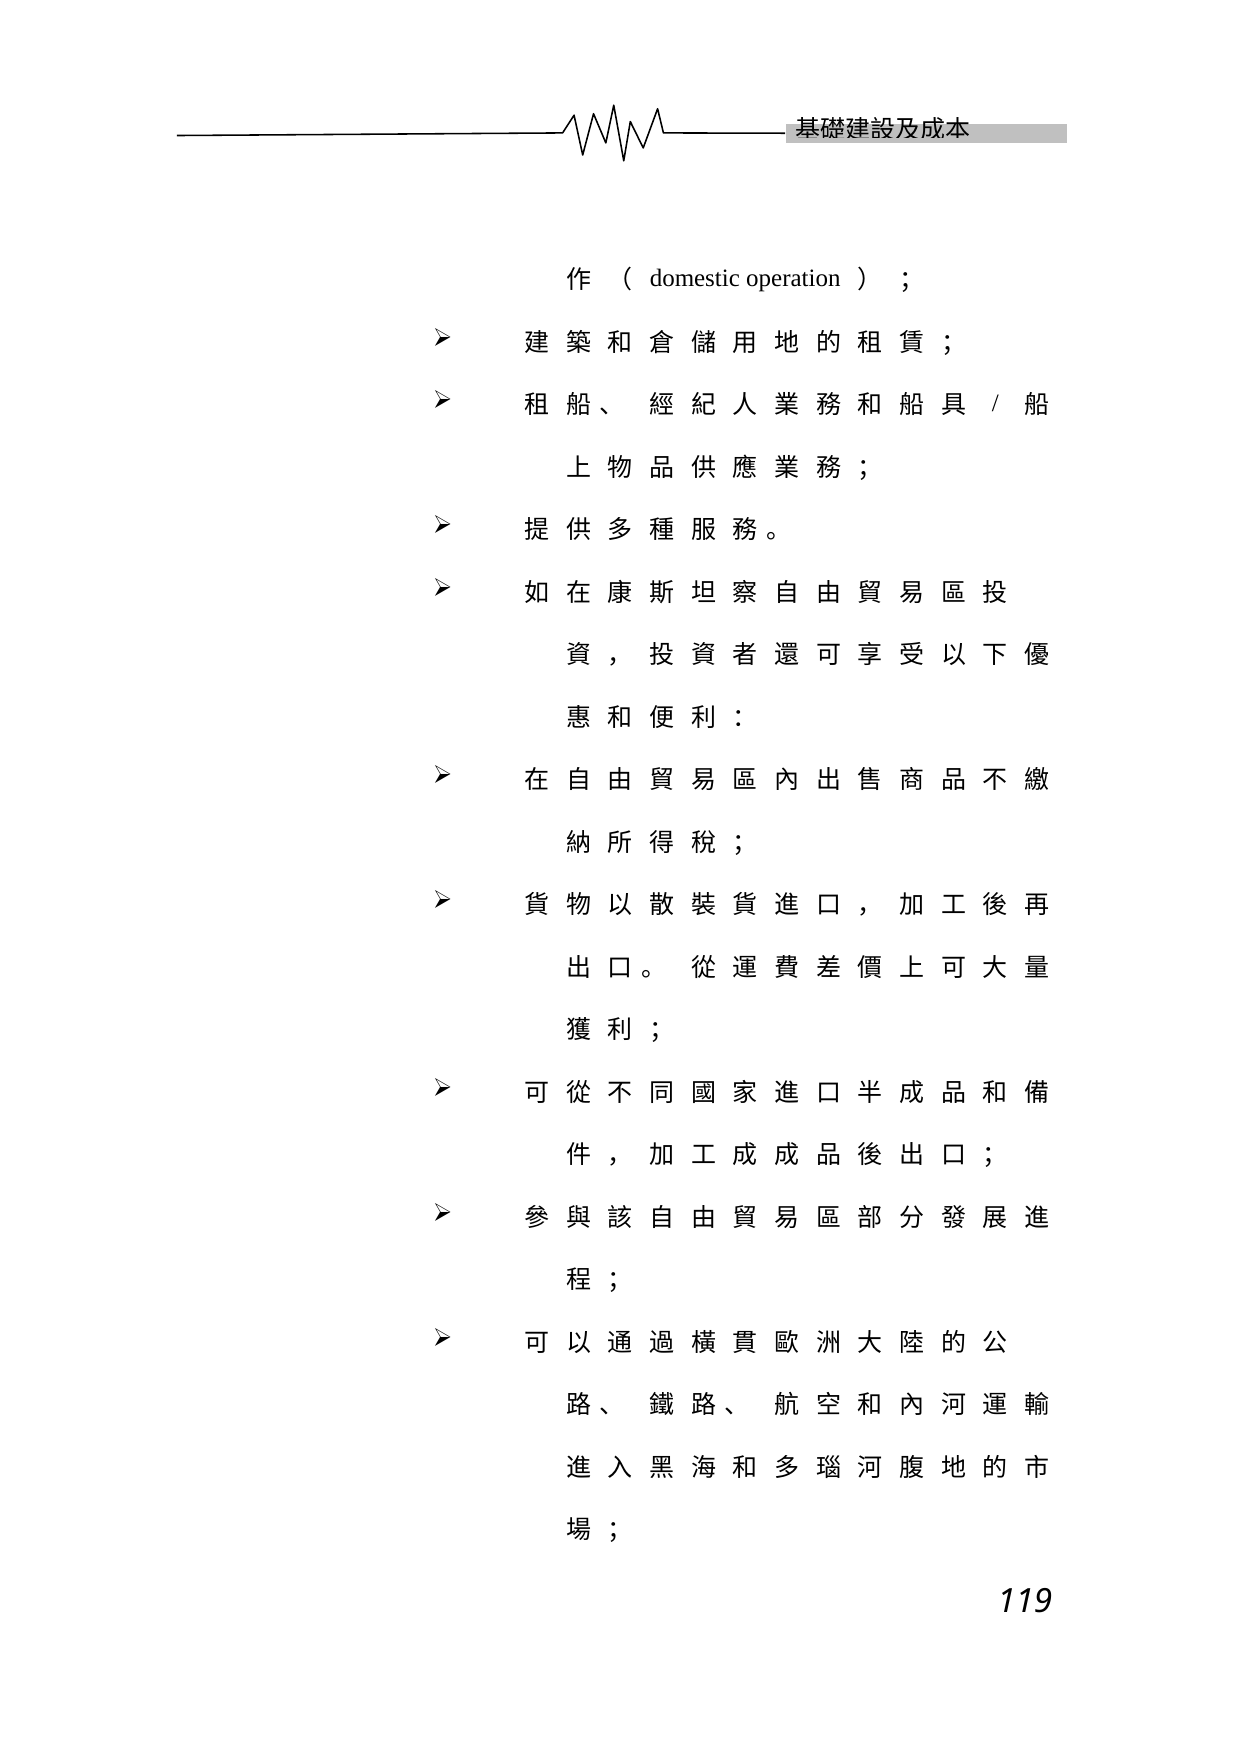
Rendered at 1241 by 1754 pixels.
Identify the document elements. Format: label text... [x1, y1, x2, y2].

list 可以通過橫貫歐洲大陸的公路、鐵路、航空和內河運輸進入黑海和多瑙河腹地的市場； [428, 1299, 1058, 1549]
list 在自由貿易區內出售商品不繳納所得稅； [428, 736, 1058, 861]
list 參與該自由貿易區部分發展進程； [428, 1174, 1058, 1299]
list 租船、經紀人業務和船具/船上物品供應業務； [428, 361, 1058, 486]
list 如在康斯坦察自由貿易區投資，投資者還可享受以下優惠和便利： [428, 549, 1058, 736]
list 作（domestic operation）； [428, 236, 1058, 299]
list 建築和倉儲用地的租賃； [428, 299, 1058, 361]
list 貨物以散裝貨進口，加工後再出口。從運費差價上可大量獲利； [428, 861, 1058, 1049]
list 提供多種服務。 [428, 486, 1058, 549]
list 可從不同國家進口半成品和備件，加工成成品後出口； [428, 1049, 1058, 1174]
